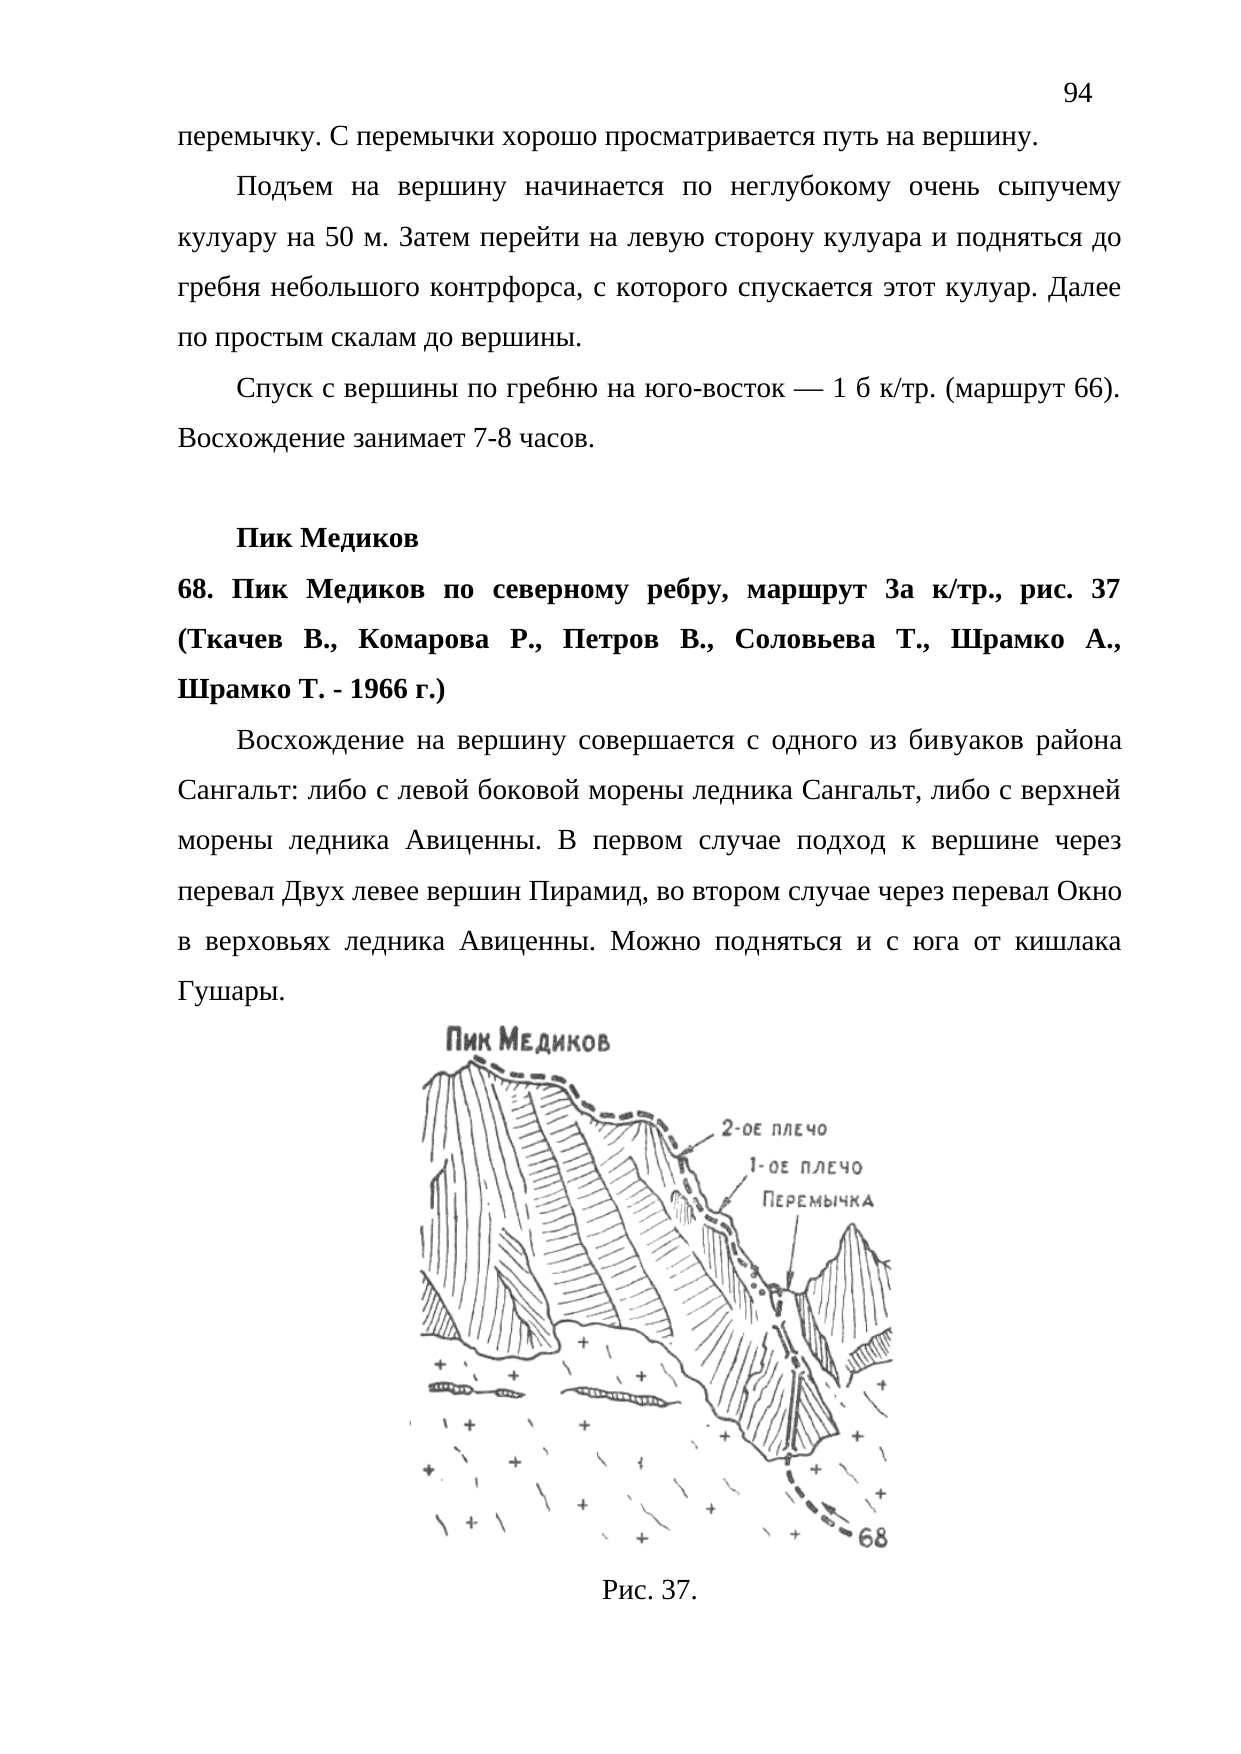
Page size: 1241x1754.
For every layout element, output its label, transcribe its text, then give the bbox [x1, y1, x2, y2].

text Рис. 37. [177, 1572, 1122, 1606]
picture [403, 1023, 897, 1556]
text Пик Медиков [177, 521, 1122, 554]
text Подъем на вершину начинается по неглубокому очень сыпучему кулуару на 50 м. Затем перейти на левую сто­рону кулуара и подняться до гребня небольшого контр­форса, с которого спускается этот кулуар. Далее по про­стым скалам до вершины. [177, 168, 1122, 353]
text 68. Пик Медиков по северному ребру, маршрут 3а к/тр., рис. 37 (Ткачев В., Комарова Р., Петров В., Соловьева Т., Шрамко А., Шрамко Т. - 1966 г.) [177, 571, 1122, 705]
text перемычку. С перемычки хорошо просматривается путь на вершину. [177, 118, 1122, 152]
text Восхождение на вершину совершается с одного из би­вуаков района Сангальт: либо с левой боковой морены ледника Сангальт, либо с верхней морены ледника Авиценны. В первом случае подход к вершине через перевал Двух левее вершин Пирамид, во втором случае через пе­ревал Окно в верховьях ледника Авиценны. Можно под­няться и с юга от кишлака Гушары. [177, 722, 1122, 1007]
text Спуск с вершины по гребню на юго-восток — 1 б к/тр. (маршрут 66). Восхождение занимает 7-8 часов. [177, 370, 1122, 453]
